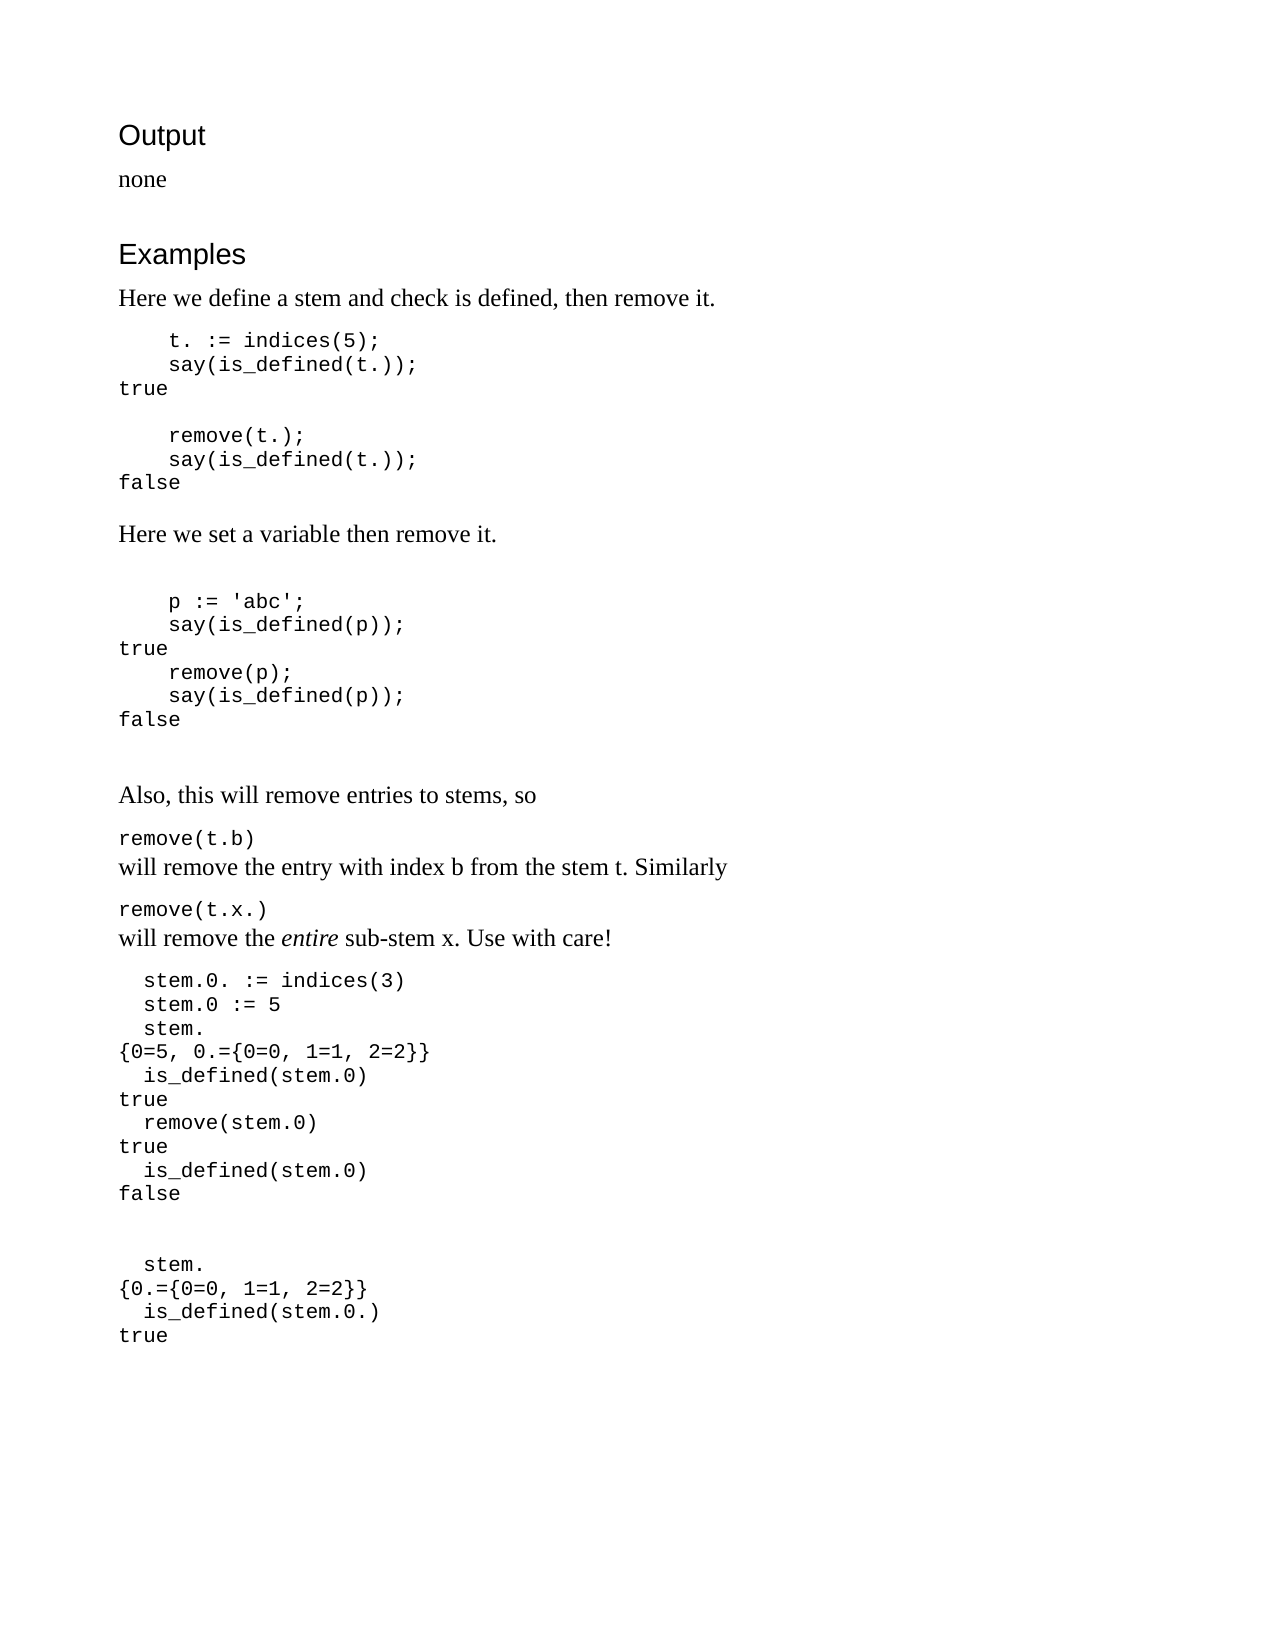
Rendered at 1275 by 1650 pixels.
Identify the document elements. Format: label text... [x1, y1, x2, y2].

text say(is_defined(t.)); [118, 354, 1157, 378]
text will remove the entire sub-stem x. Use with care! [118, 923, 1157, 952]
text {0=5, 0.={0=0, 1=1, 2=2}} [118, 1041, 1157, 1065]
text Also, this will remove entries to stems, so [118, 780, 1157, 809]
text stem. [118, 1018, 1157, 1041]
text stem.0 := 5 [118, 994, 1157, 1018]
text {0.={0=0, 1=1, 2=2}} [118, 1278, 1157, 1301]
text p := 'abc'; [118, 591, 1157, 614]
text remove(t.x.) [118, 899, 1157, 923]
text is_defined(stem.0) [118, 1065, 1157, 1089]
text false [118, 709, 1157, 733]
text true [118, 1136, 1157, 1159]
text say(is_defined(t.)); [118, 449, 1157, 472]
text is_defined(stem.0) [118, 1159, 1157, 1183]
text none [118, 164, 1157, 193]
text say(is_defined(p)); [118, 685, 1157, 709]
text remove(p); [118, 662, 1157, 685]
text true [118, 378, 1157, 401]
text stem. [118, 1254, 1157, 1278]
text t. := indices(5); [118, 330, 1157, 354]
text false [118, 1183, 1157, 1207]
text Here we set a variable then remove it. [118, 519, 1157, 548]
text true [118, 1089, 1157, 1112]
text say(is_defined(p)); [118, 614, 1157, 638]
text Here we define a stem and check is defined, then remove it. [118, 283, 1157, 312]
subtitle Examples [118, 237, 1157, 270]
text true [118, 638, 1157, 662]
text remove(t.b) [118, 828, 1157, 852]
text remove(stem.0) [118, 1112, 1157, 1136]
text stem.0. := indices(3) [118, 970, 1157, 994]
text remove(t.); [118, 425, 1157, 449]
text false [118, 472, 1157, 496]
subtitle Output [118, 118, 1157, 152]
text is_defined(stem.0.) [118, 1301, 1157, 1325]
text will remove the entry with index b from the stem t. Similarly [118, 852, 1157, 880]
text true [118, 1325, 1157, 1349]
